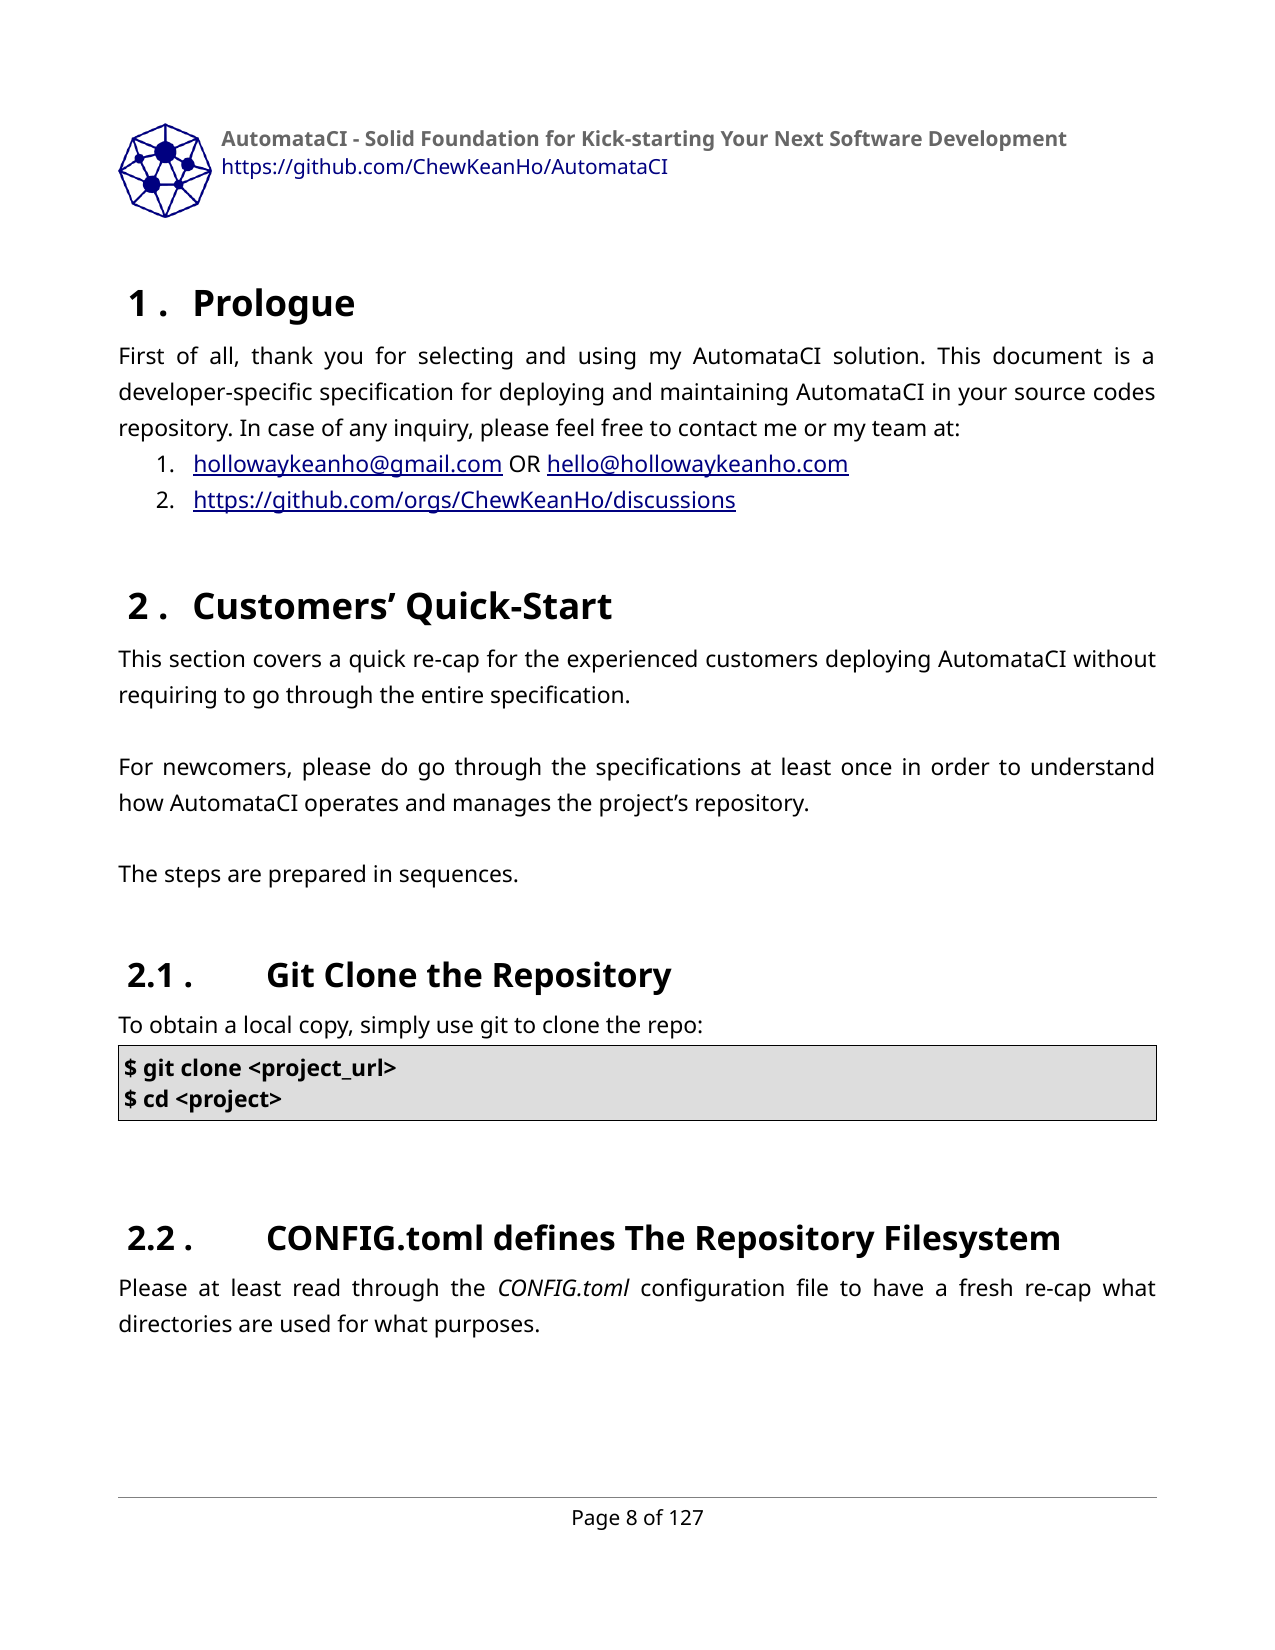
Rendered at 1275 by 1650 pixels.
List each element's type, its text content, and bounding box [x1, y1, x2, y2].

subtitle Git Clone the Repository [118, 951, 1157, 997]
text To obtain a local copy, simply use git to clone the repo: [118, 1009, 1157, 1041]
subtitle Prologue [118, 278, 1157, 327]
text For newcomers, please do go through the specifications at least once in order to understand how AutomataCI operates and manages the project’s repository. [118, 751, 1157, 818]
text This section covers a quick re-cap for the experienced customers deploying AutomataCI without requiring to go through the entire specification. [118, 643, 1157, 710]
text First of all, thank you for selecting and using my AutomataCI solution. This document is a developer-specific specification for deploying and maintaining AutomataCI in your source codes repository. In case of any inquiry, please feel free to contact me or my team at: [118, 340, 1157, 443]
subtitle CONFIG.toml defines The Repository Filesystem [118, 1214, 1157, 1260]
text Please at least read through the CONFIG.toml configuration file to have a fresh re-cap what directories are used for what purposes. [118, 1272, 1157, 1339]
text The steps are prepared in sequences. [118, 858, 1157, 890]
subtitle Customers’ Quick-Start [118, 581, 1157, 630]
table_header $ git clone <project_url> $ cd <project> [119, 1046, 1156, 1120]
list hollowaykeanho@gmail.com OR hello@hollowaykeanho.com [156, 448, 1157, 479]
list https://github.com/orgs/ChewKeanHo/discussions [156, 484, 1157, 515]
picture [118, 123, 212, 218]
